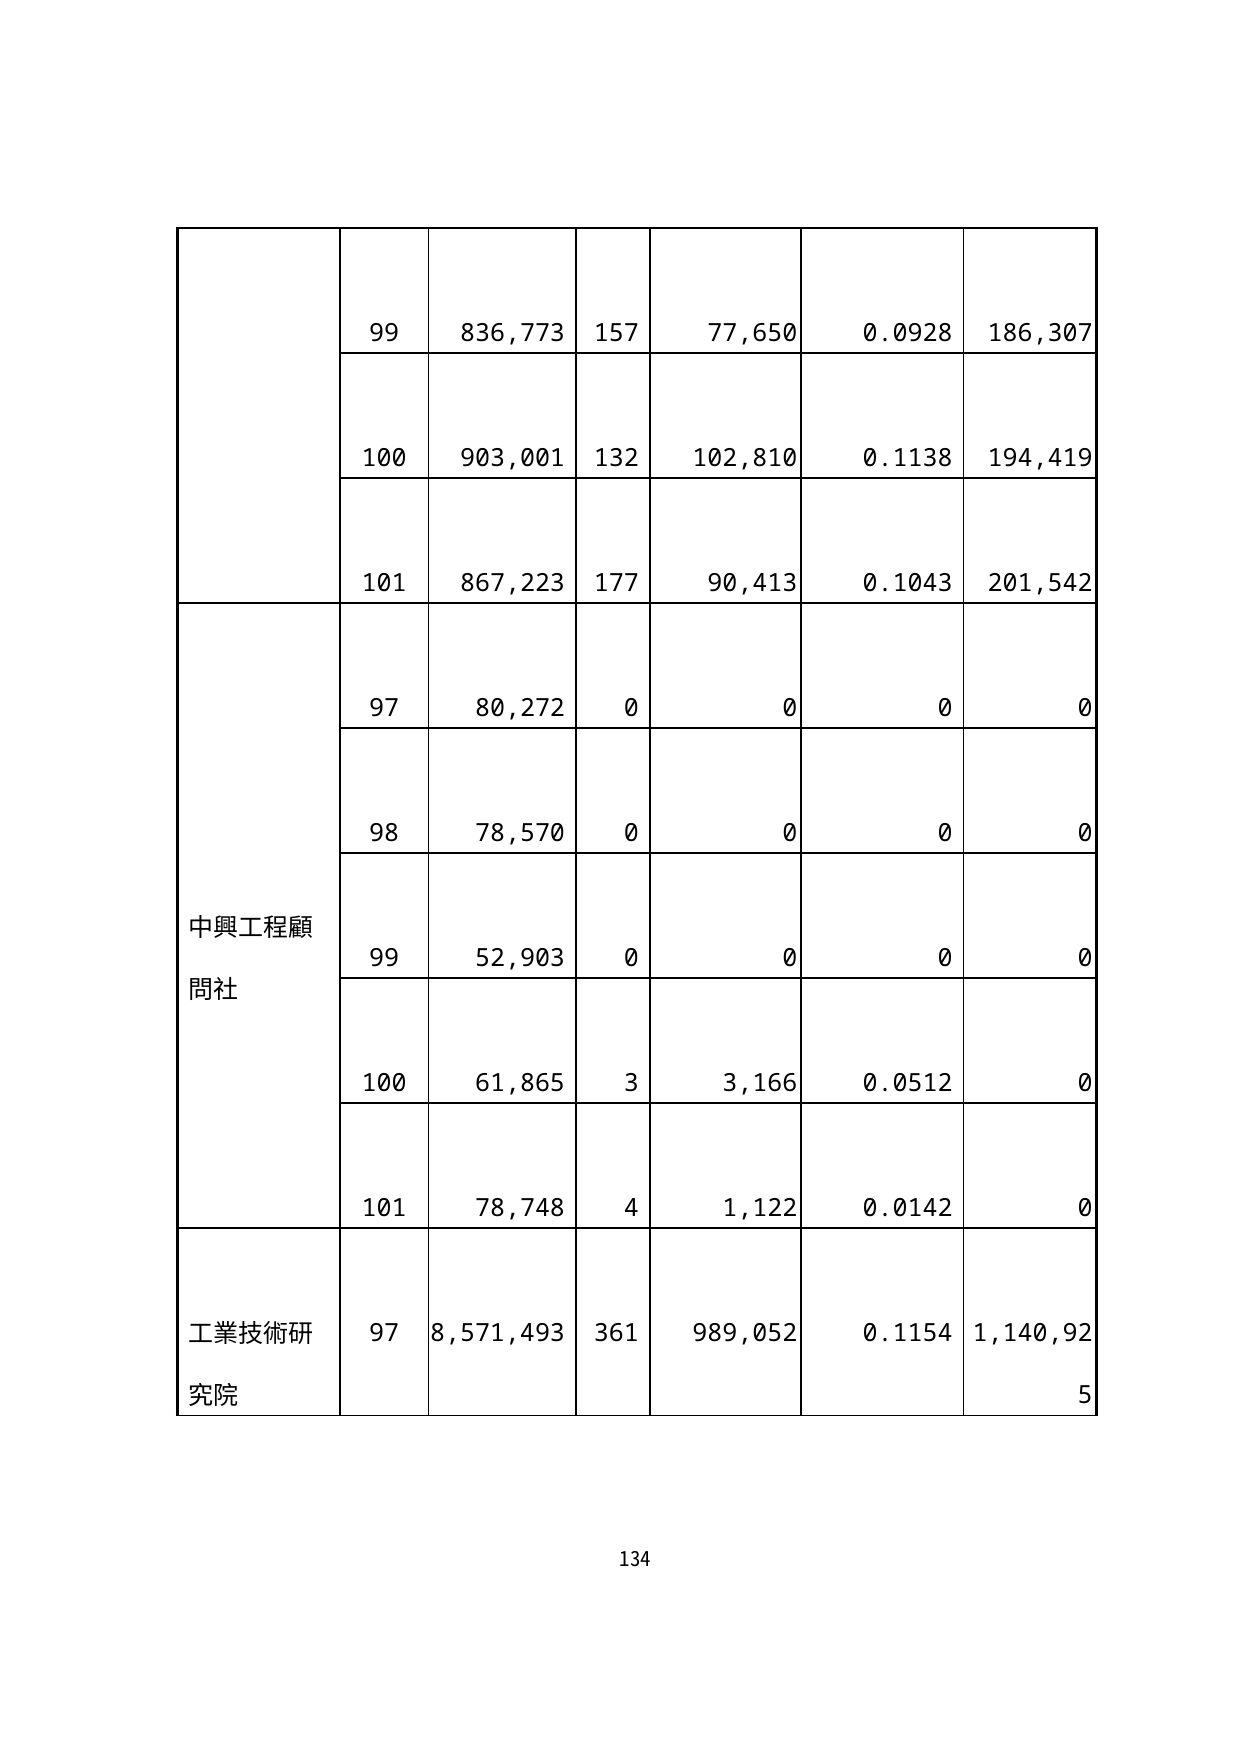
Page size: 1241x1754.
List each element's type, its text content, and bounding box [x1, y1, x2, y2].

table_cell 78,748 [429, 1104, 575, 1227]
table_cell 3,166 [651, 979, 800, 1102]
table_cell 194,419 [964, 354, 1095, 477]
table_cell 361 [577, 1229, 649, 1415]
table_cell 0 [964, 1104, 1095, 1227]
table_cell 0 [577, 854, 649, 977]
table_cell 0 [651, 729, 800, 852]
table_cell 836,773 [429, 229, 575, 352]
table_cell 100 [341, 354, 428, 477]
table_cell 78,570 [429, 729, 575, 852]
table_cell 186,307 [964, 229, 1095, 352]
table_cell 3 [577, 979, 649, 1102]
table_cell 0 [802, 729, 963, 852]
table_cell 90,413 [651, 479, 800, 602]
table_cell 4 [577, 1104, 649, 1227]
table_cell 201,542 [964, 479, 1095, 602]
table_cell 0 [964, 854, 1095, 977]
table_cell 903,001 [429, 354, 575, 477]
table_cell 工業技術研究院 [179, 1229, 339, 1415]
table_cell 8,571,493 [429, 1229, 575, 1415]
table_cell 0.0512 [802, 979, 963, 1102]
table_cell 中興工程顧問社 [179, 604, 339, 1227]
table_cell 97 [341, 604, 428, 727]
table_cell 80,272 [429, 604, 575, 727]
table_cell 132 [577, 354, 649, 477]
table_cell 0 [964, 979, 1095, 1102]
table_cell 0 [964, 729, 1095, 852]
table_cell 99 [341, 229, 428, 352]
table_cell 989,052 [651, 1229, 800, 1415]
table_cell [179, 229, 339, 602]
table_cell 0 [802, 854, 963, 977]
table_cell 157 [577, 229, 649, 352]
table_cell 97 [341, 1229, 428, 1415]
table_cell 0.1154 [802, 1229, 963, 1415]
table_cell 0 [651, 854, 800, 977]
table_cell 0 [964, 604, 1095, 727]
table_cell 101 [341, 1104, 428, 1227]
table_cell 98 [341, 729, 428, 852]
table_cell 99 [341, 854, 428, 977]
table_cell 0.0928 [802, 229, 963, 352]
table_cell 101 [341, 479, 428, 602]
table_cell 0 [577, 604, 649, 727]
table_cell 1,122 [651, 1104, 800, 1227]
table_cell 177 [577, 479, 649, 602]
table_cell 100 [341, 979, 428, 1102]
table_cell 0.1043 [802, 479, 963, 602]
table_cell 1,140,925 [964, 1229, 1095, 1415]
table_cell 0 [802, 604, 963, 727]
table_cell 0.1138 [802, 354, 963, 477]
table_cell 52,903 [429, 854, 575, 977]
table_cell 61,865 [429, 979, 575, 1102]
table_cell 0.0142 [802, 1104, 963, 1227]
table_cell 0 [651, 604, 800, 727]
table_cell 102,810 [651, 354, 800, 477]
table_cell 867,223 [429, 479, 575, 602]
table_cell 77,650 [651, 229, 800, 352]
table_cell 0 [577, 729, 649, 852]
